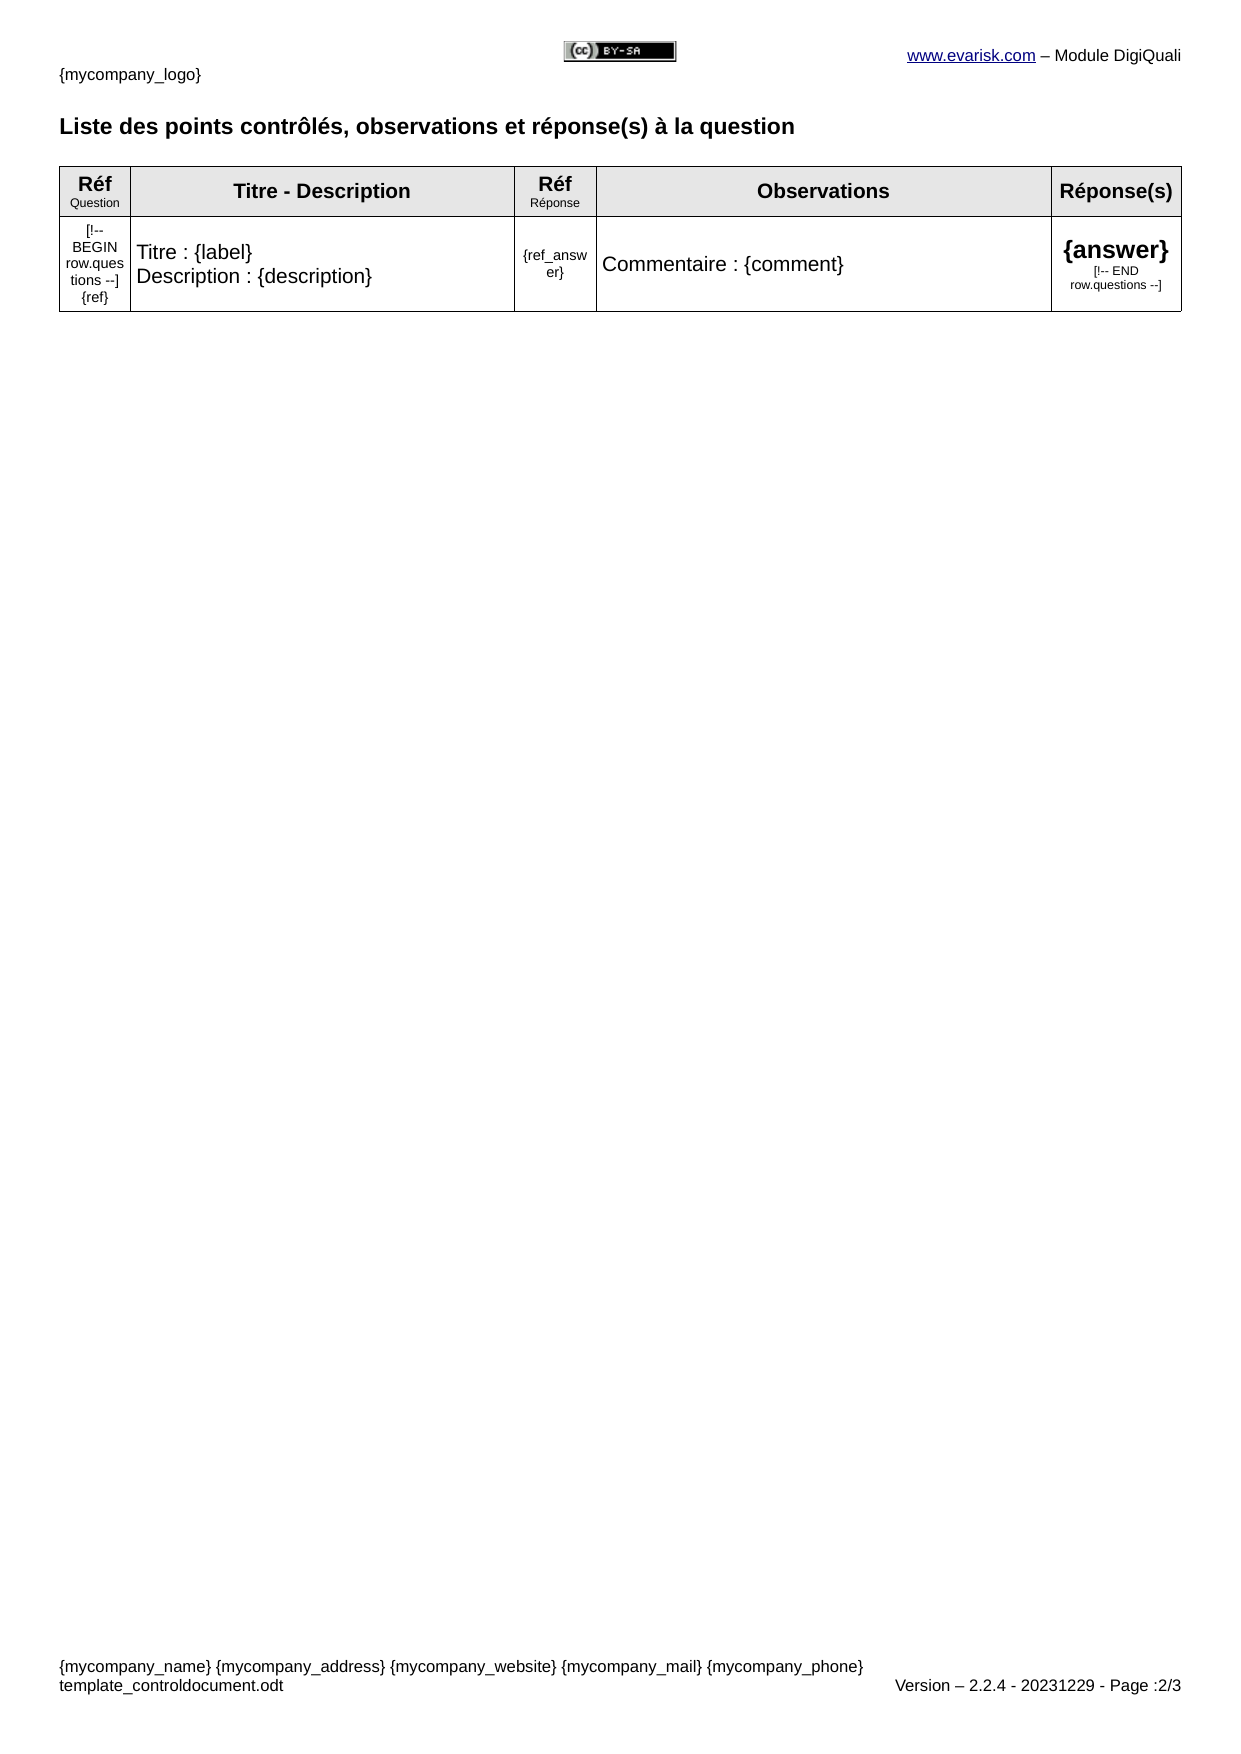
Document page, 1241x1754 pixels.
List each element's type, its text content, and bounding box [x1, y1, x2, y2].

table_header Titre - Description [131, 167, 514, 216]
table_cell [!-- BEGIN row.questions --] {ref} [60, 217, 130, 311]
table_cell {answer} [!-- END row.questions --] [1052, 217, 1181, 311]
picture [563, 41, 677, 62]
text Liste des points contrôlés, observations et réponse(s) à la question [59, 113, 1181, 139]
table_header Observations [597, 167, 1051, 216]
table_header Réf Réponse [515, 167, 596, 216]
table_header Réponse(s) [1052, 167, 1181, 216]
table_cell Commentaire : {comment} [597, 217, 1051, 311]
table_cell Titre : {label} Description : {description} [131, 217, 514, 311]
table_header Réf Question [60, 167, 130, 216]
table_cell {ref_answer} [515, 217, 596, 311]
